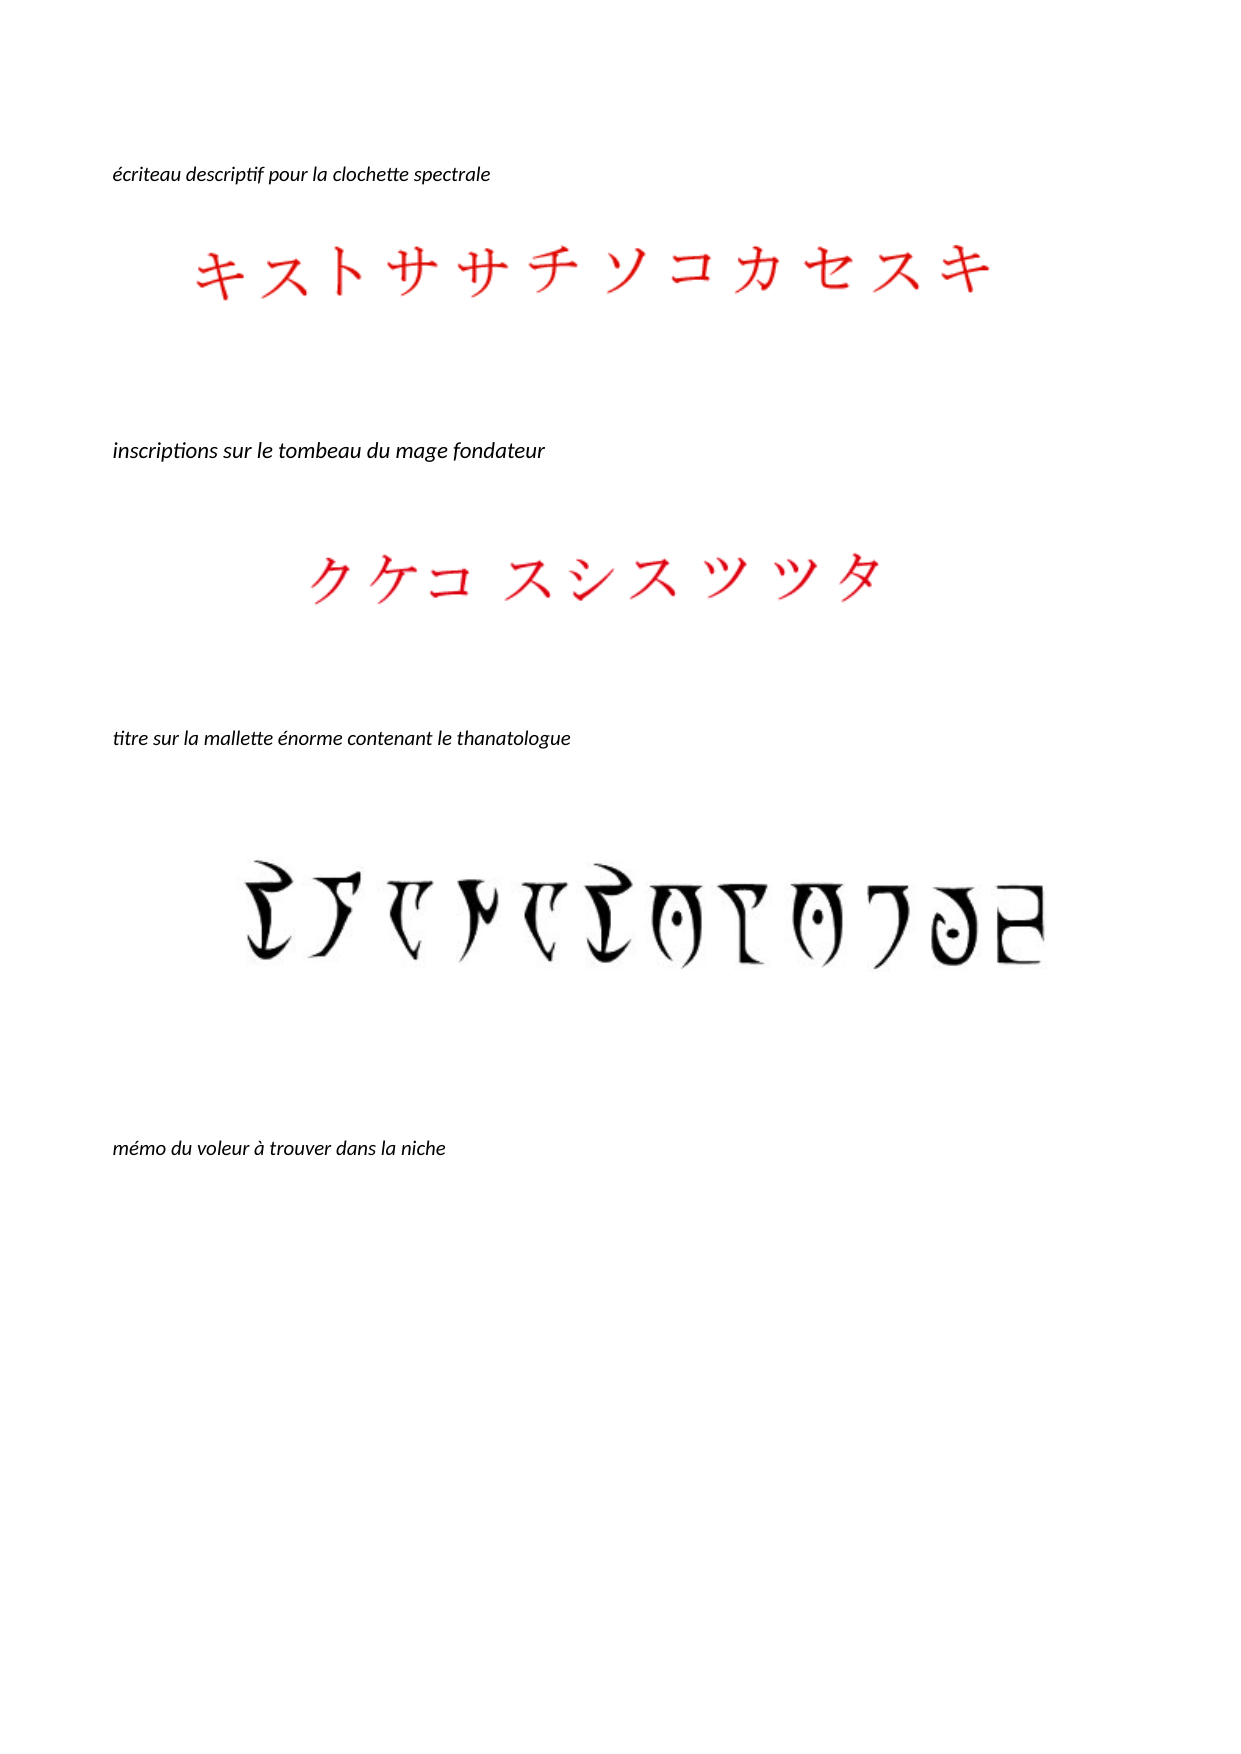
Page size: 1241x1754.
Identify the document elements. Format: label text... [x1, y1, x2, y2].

text écriteau descriptif pour la clochette spectrale [112, 161, 1128, 187]
text titre sur la mallette énorme contenant le thanatologue [112, 725, 1128, 750]
text inscriptions sur le tombeau du mage fondateur [112, 436, 1128, 464]
picture [212, 831, 1082, 999]
picture [292, 536, 914, 639]
text mémo du voleur à trouver dans la niche [112, 1084, 1128, 1161]
picture [161, 203, 1053, 346]
